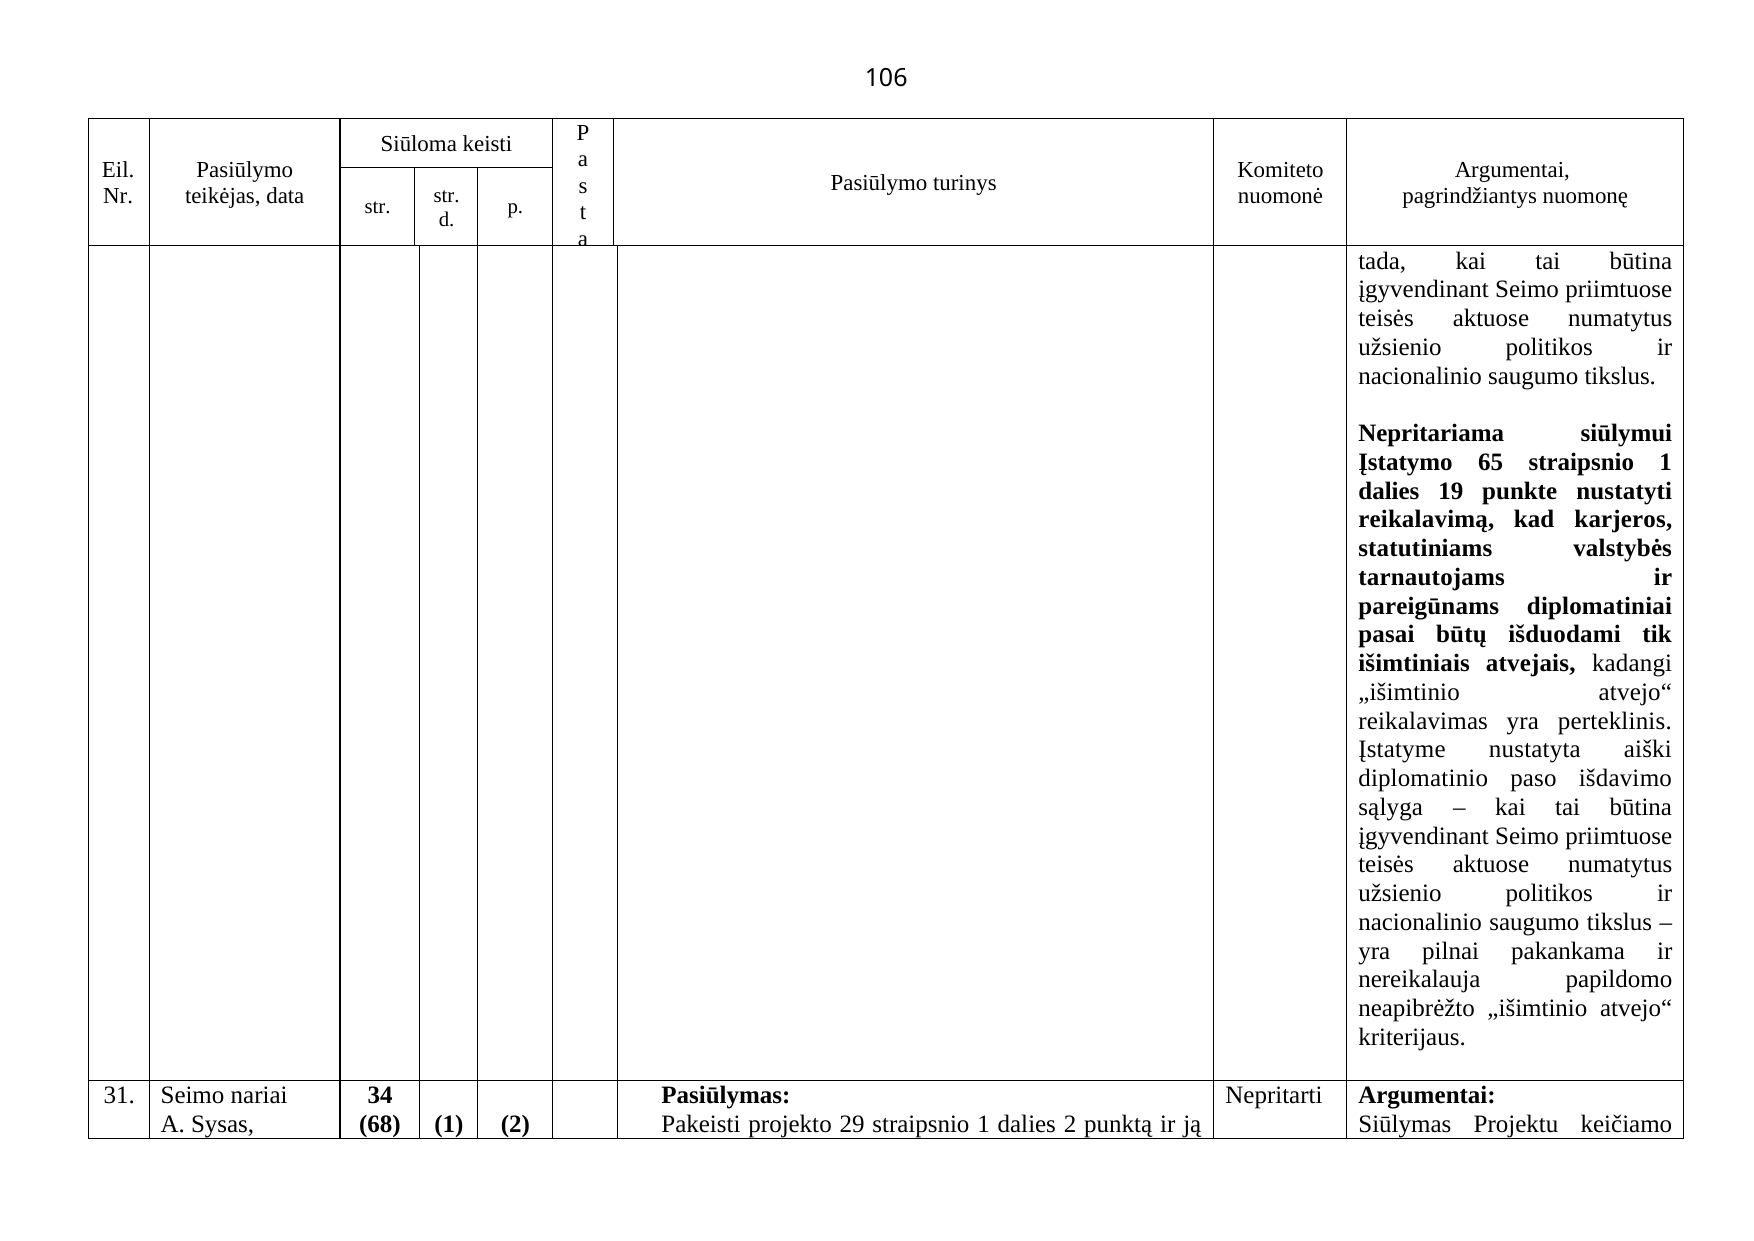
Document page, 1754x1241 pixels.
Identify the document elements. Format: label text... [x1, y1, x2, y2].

table_cell Argumentai: Siūlymas Projektu keičiamo [1347, 1081, 1683, 1138]
table_header Komiteto nuomonė [1214, 119, 1346, 245]
table_cell [618, 246, 1213, 1079]
table_cell [89, 246, 149, 1079]
table_cell p. [478, 168, 552, 245]
table_cell [553, 246, 617, 1079]
table_cell tada, kai tai būtina įgyvendinant Seimo priimtuose teisės aktuose numatytus užsienio politikos ir nacionalinio saugumo tikslus. Nepritariama siūlymui Įstatymo 65 straipsnio 1 dalies 19 punkte nustatyti reikalavimą, kad karjeros, statutiniams valstybės tarnautojams ir pareigūnams diplomatiniai pasai būtų išduodami tik išimtiniais atvejais, kadangi „išimtinio atvejo“ reikalavimas yra perteklinis. Įstatyme nustatyta aiški diplomatinio paso išdavimo sąlyga – kai tai būtina įgyvendinant Seimo priimtuose teisės aktuose numatytus užsienio politikos ir nacionalinio saugumo tikslus – yra pilnai pakankama ir nereikalauja papildomo neapibrėžto „išimtinio atvejo“ kriterijaus. [1347, 246, 1683, 1079]
table_header Siūloma keisti [341, 119, 552, 167]
table_cell (1) [420, 1081, 477, 1138]
table_cell [1214, 246, 1346, 1079]
table_cell str. d. [415, 168, 477, 245]
table_header Argumentai, pagrindžiantys nuomonę [1347, 119, 1683, 245]
table_header Pasiūlymo turinys [614, 119, 1213, 245]
table_cell Pasiūlymas: Pakeisti projekto 29 straipsnio 1 dalies 2 punktą ir ją [618, 1081, 1213, 1138]
table_header Pasiūlymo teikėjas, data [150, 119, 339, 245]
table_cell Seimo nariai A. Sysas, [150, 1081, 339, 1138]
table_cell str. [341, 168, 414, 245]
table_cell [150, 246, 339, 1079]
table_cell [420, 246, 477, 1079]
table_cell [478, 246, 552, 1079]
table_cell [341, 246, 419, 1079]
table_cell 34 (68) [341, 1081, 419, 1138]
table_cell [553, 1081, 617, 1138]
table_header Pastabos [553, 119, 613, 245]
table_cell 31. [89, 1081, 149, 1138]
table_cell (2) [478, 1081, 552, 1138]
table_cell Nepritarti [1214, 1081, 1346, 1138]
table_header Eil. Nr. [89, 119, 149, 245]
